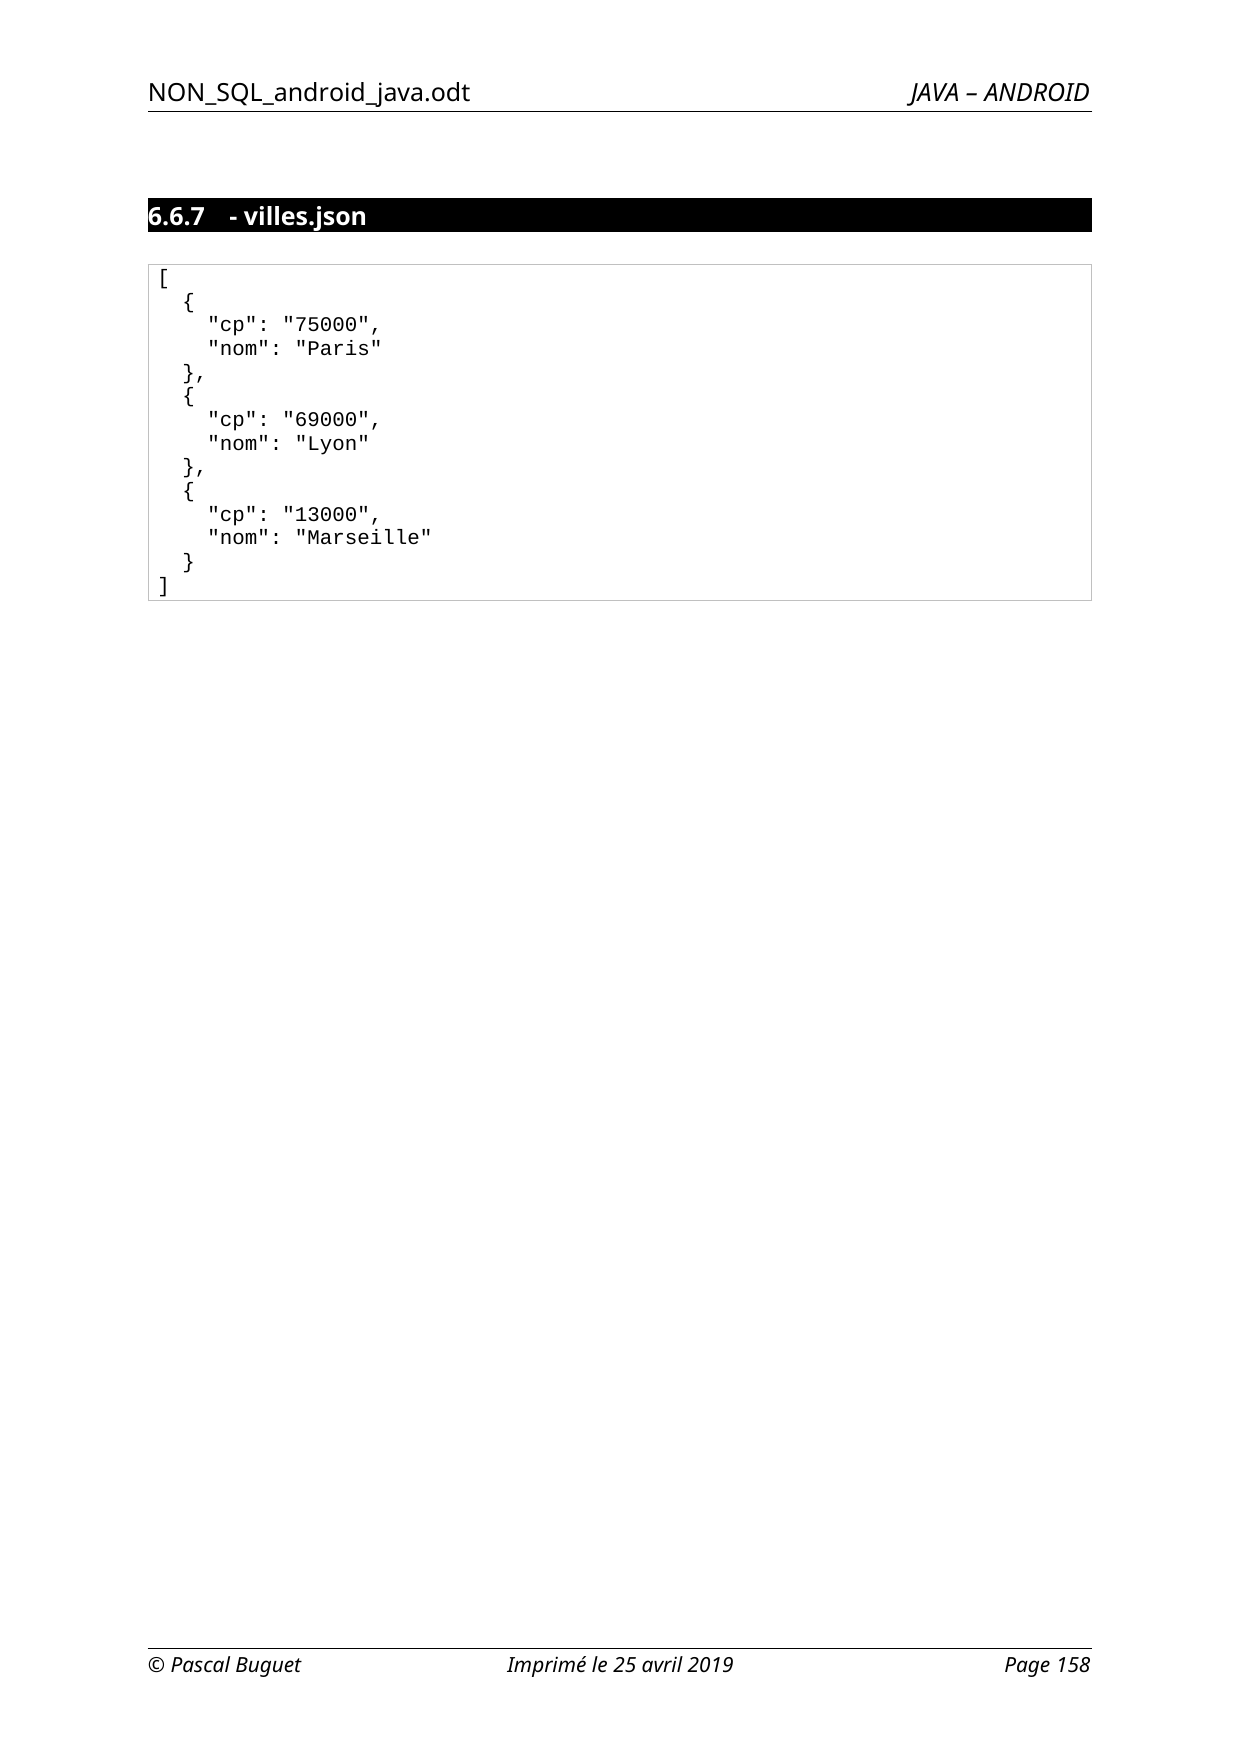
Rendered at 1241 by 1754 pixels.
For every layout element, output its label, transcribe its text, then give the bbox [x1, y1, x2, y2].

text }, [149, 359, 1091, 382]
text [ [149, 265, 1091, 288]
text { [149, 288, 1091, 311]
text "cp": "13000", [149, 501, 1091, 524]
text { [149, 382, 1091, 406]
text "nom": "Lyon" [149, 429, 1091, 453]
subtitle - villes.json [148, 198, 1092, 232]
text "nom": "Marseille" [149, 524, 1091, 548]
text "nom": "Paris" [149, 335, 1091, 359]
text } [149, 548, 1091, 571]
text ] [149, 571, 1091, 600]
text { [149, 477, 1091, 501]
text }, [149, 453, 1091, 477]
text "cp": "69000", [149, 406, 1091, 429]
text "cp": "75000", [149, 311, 1091, 335]
